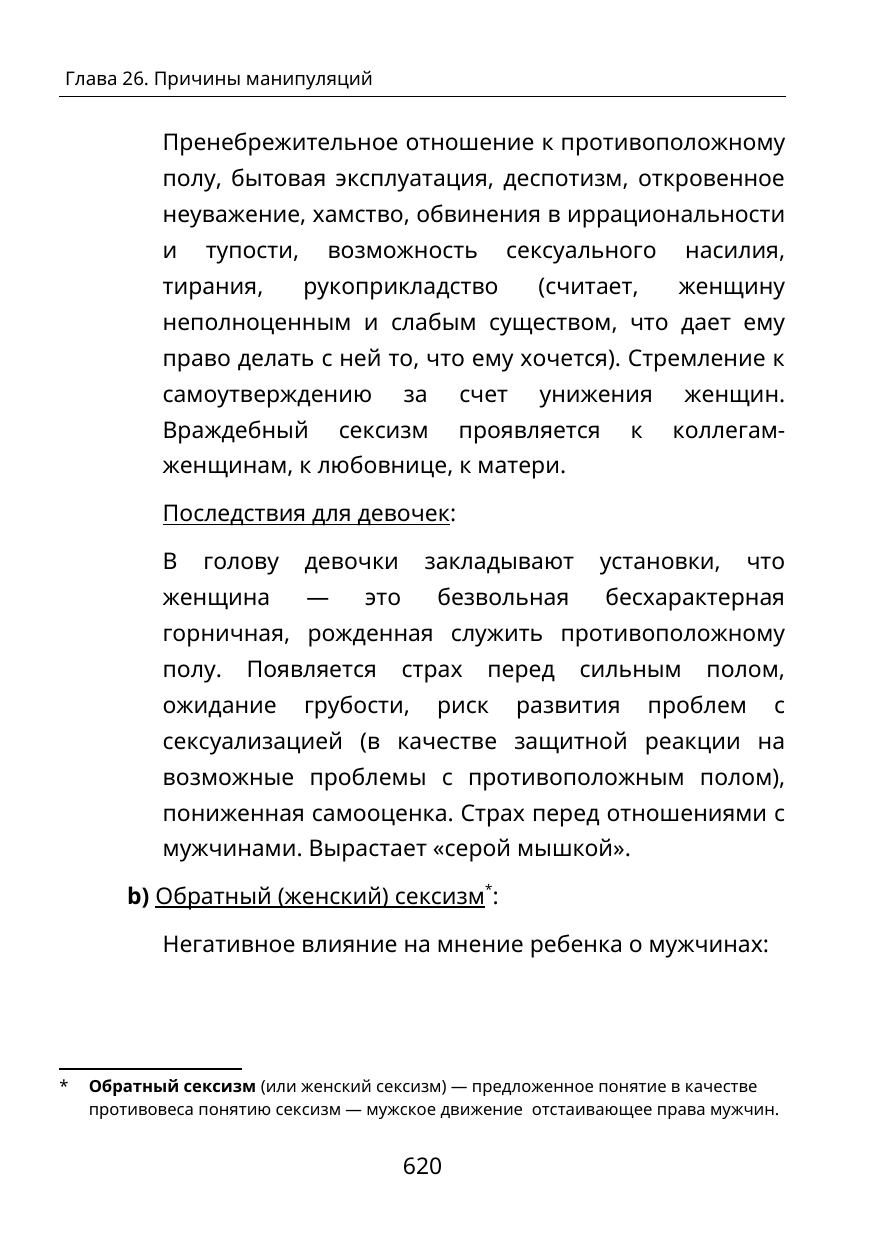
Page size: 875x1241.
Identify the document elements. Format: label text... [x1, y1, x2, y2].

list Последствия для девочек: [121, 497, 786, 528]
list Обратный сексизм (или женский сексизм) — предложенное понятие в качестве противовеса понятию сексизм — мужское движение отстаивающее права мужчин. [59, 1075, 786, 1120]
list Обратный (женский) сексизм: [121, 880, 786, 911]
list Негативное влияние на мнение ребенка о мужчинах: [121, 928, 786, 959]
list Пренебрежительное отношение к противоположному полу, бытовая эксплуатация, деспотизм, откровенное неуважение, хамство, обвинения в иррациональности и тупости, возможность сексуального насилия, тирания, рукоприкладство (считает, женщину неполноценным и слабым существом, что дает ему право делать с ней то, что ему хочется). Стремление к самоутверждению за счет унижения женщин. Враждебный сексизм проявляется к коллегам-женщинам, к любовнице, к матери. [121, 126, 786, 481]
list В голову девочки закладывают установки, что женщина — это безвольная бесхарактерная горничная, рожденная служить противоположному полу. Появляется страх перед сильным полом, ожидание грубости, риск развития проблем с сексуализацией (в качестве защитной реакции на возможные проблемы с противоположным полом), пониженная самооценка. Страх перед отношениями с мужчинами. Вырастает «серой мышкой». [121, 545, 786, 864]
